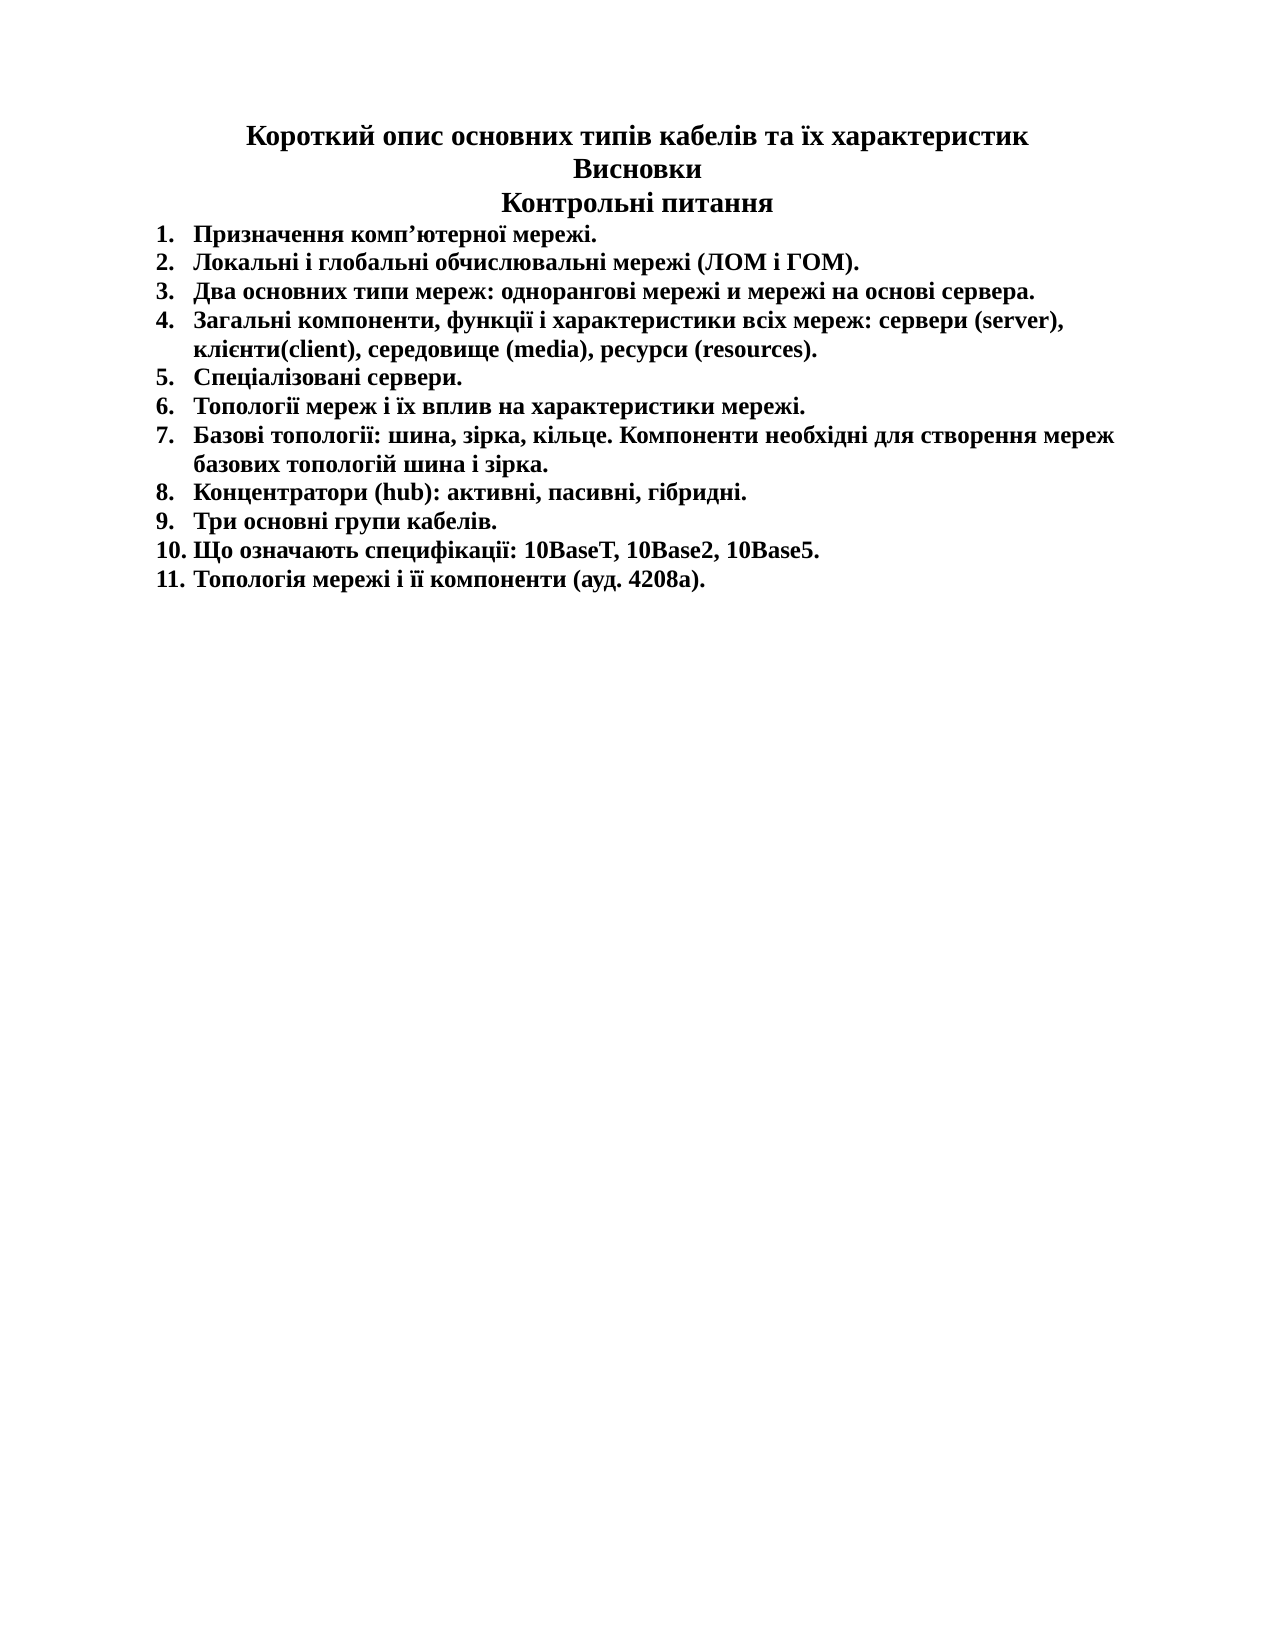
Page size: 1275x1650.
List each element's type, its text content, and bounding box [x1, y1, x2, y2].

list Локальні і глобальні обчислювальні мережі (ЛОМ і ГОМ). [156, 247, 1157, 276]
list Концентратори (hub): активні, пасивні, гібридні. [156, 477, 1157, 506]
list Два основних типи мереж: однорангові мережі и мережі на основі сервера. [156, 276, 1157, 305]
list Спеціалізовані сервери. [156, 362, 1157, 391]
list Загальні компоненти, функції і характеристики всіх мереж: сервери (server), клієнти(client), середовище (media), ресурси (resources). [156, 305, 1157, 362]
text Контрольні питання [118, 185, 1157, 219]
list Призначення комп’ютерної мережі. [156, 219, 1157, 247]
list Базові топології: шина, зірка, кільце. Компоненти необхідні для створення мереж [156, 420, 1157, 449]
list Що означають специфікації: 10BaseT, 10Base2, 10Base5. [156, 535, 1157, 564]
text Короткий опис основних типів кабелів та їх характеристик Висновки [118, 118, 1157, 185]
list базових топологій шина і зірка. [156, 449, 1157, 477]
list Топології мереж і їх вплив на характеристики мережі. [156, 391, 1157, 420]
list Топологія мережі і її компоненти (ауд. 4208а). [156, 564, 1157, 592]
list Три основні групи кабелів. [156, 506, 1157, 535]
